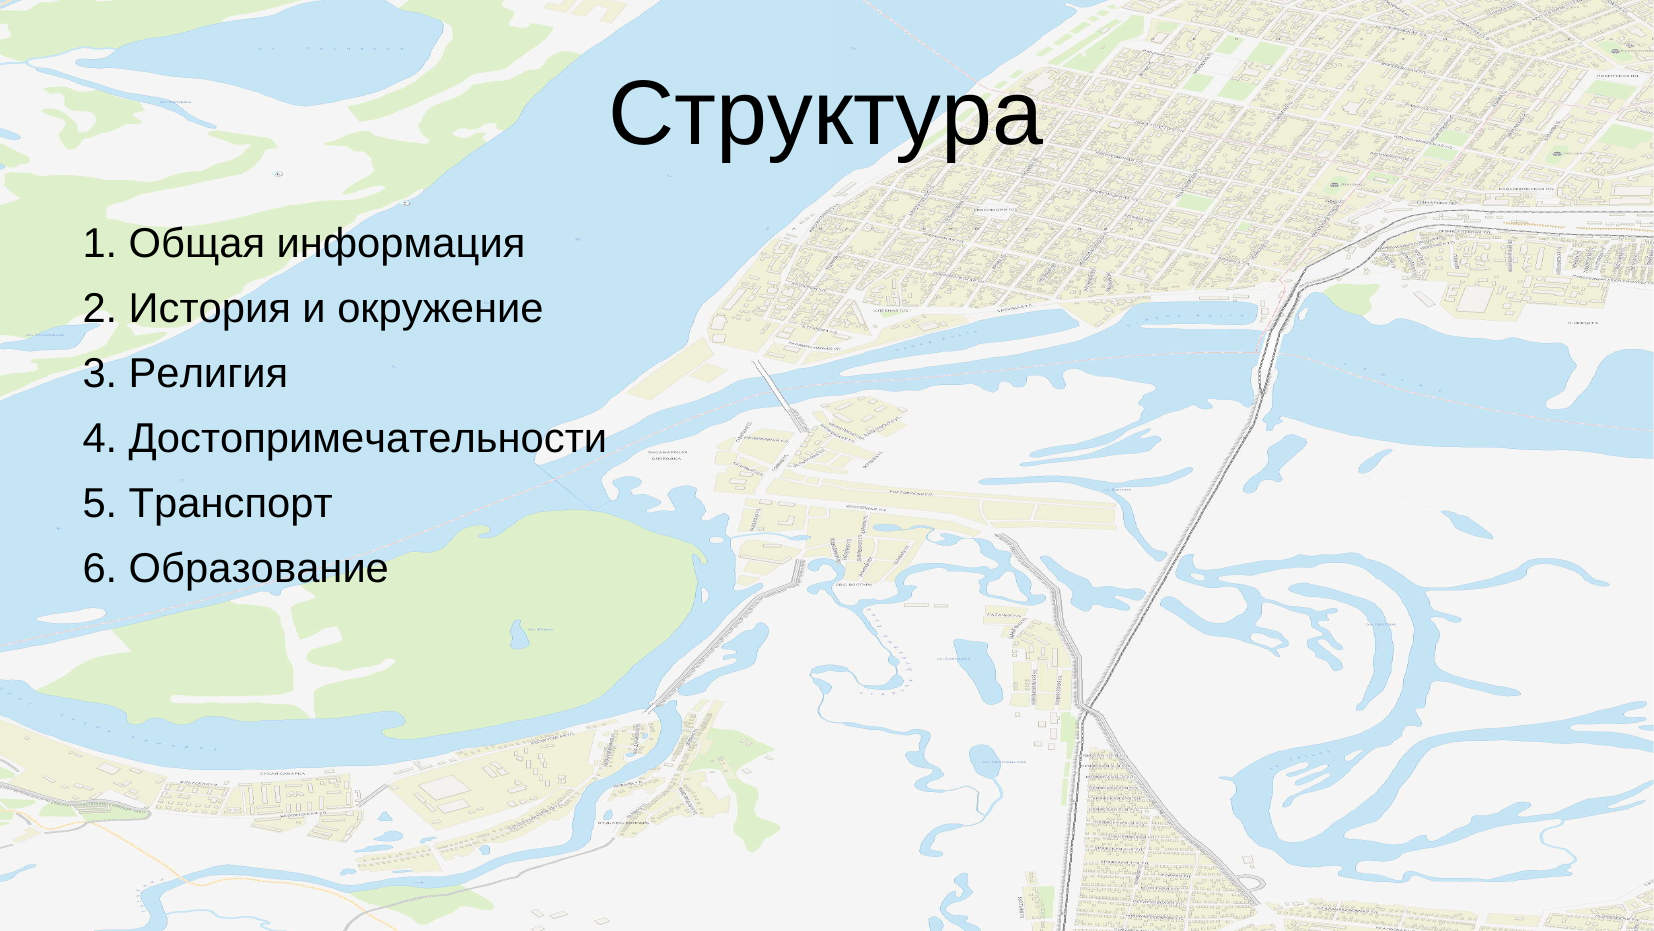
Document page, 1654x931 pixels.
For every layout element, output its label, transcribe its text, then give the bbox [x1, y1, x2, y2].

list Общая информация История и окружение Религия Достопримечательности Транспорт Образование [82, 217, 1576, 757]
title Структура [82, 36, 1570, 192]
